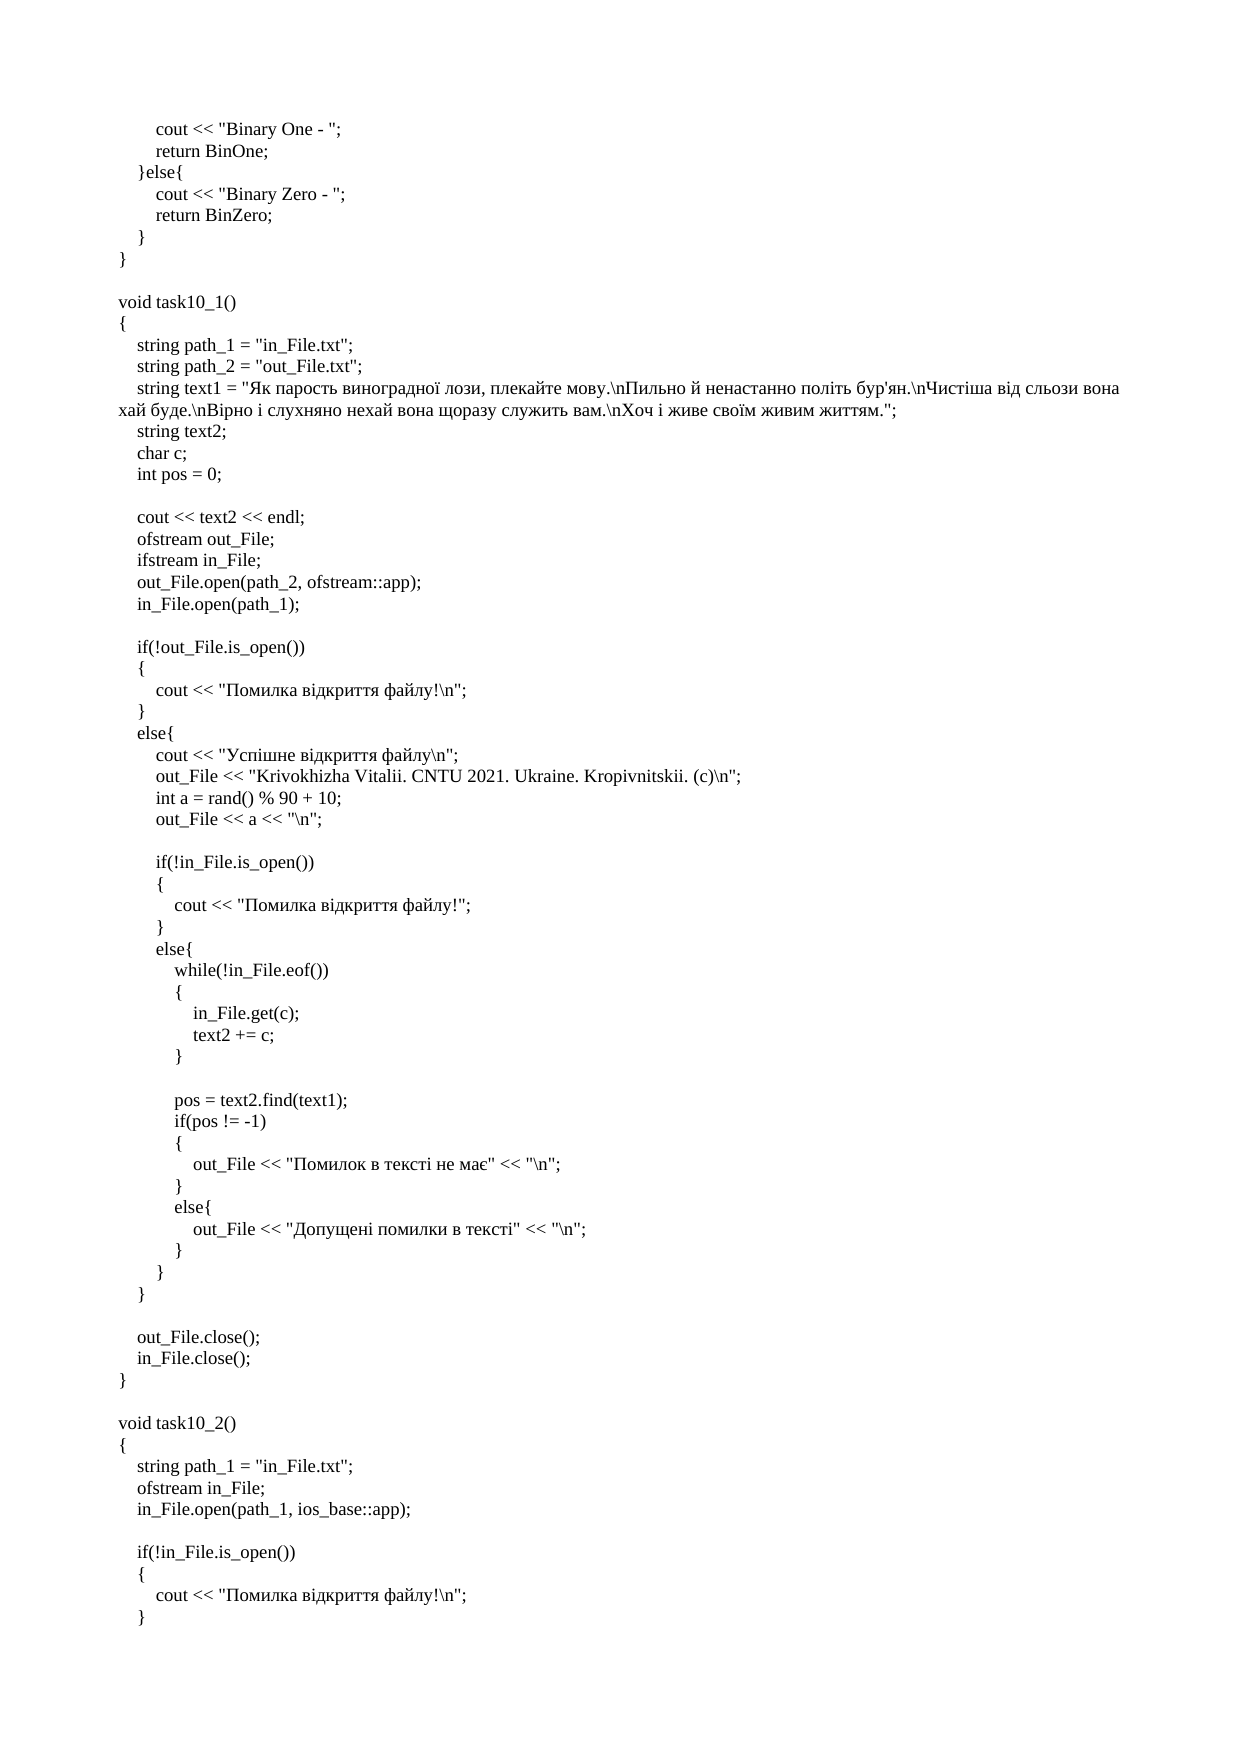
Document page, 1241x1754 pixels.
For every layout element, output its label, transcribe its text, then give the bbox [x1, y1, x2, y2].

text } [118, 1369, 1122, 1390]
text if(!in_File.is_open()) [118, 1541, 1122, 1563]
text return BinOne; [118, 140, 1122, 161]
text in_File.open(path_1, ios_base::app); [118, 1498, 1122, 1520]
text cout << "Помилка вiдкриття файлу!\n"; [118, 1584, 1122, 1606]
text ifstream in_File; [118, 549, 1122, 571]
text pos = text2.find(text1); [118, 1088, 1122, 1110]
text } [118, 916, 1122, 937]
text else{ [118, 722, 1122, 743]
text ofstream out_File; [118, 528, 1122, 549]
text out_File << a << "\n"; [118, 808, 1122, 830]
text else{ [118, 1196, 1122, 1218]
text ofstream in_File; [118, 1477, 1122, 1498]
text } [118, 700, 1122, 722]
text cout << "Binary Zero - "; [118, 183, 1122, 204]
text if(pos != -1) [118, 1110, 1122, 1132]
text int pos = 0; [118, 463, 1122, 485]
text cout << text2 << endl; [118, 506, 1122, 528]
text } [118, 1282, 1122, 1304]
text } [118, 1045, 1122, 1067]
text { [118, 1563, 1122, 1584]
text in_File.close(); [118, 1347, 1122, 1369]
text string path_2 = "out_File.txt"; [118, 355, 1122, 377]
text else{ [118, 937, 1122, 959]
text } [118, 1175, 1122, 1196]
text { [118, 657, 1122, 679]
text string text2; [118, 420, 1122, 442]
text if(!in_File.is_open()) [118, 851, 1122, 873]
text { [118, 312, 1122, 334]
text cout << "Помилка вiдкриття файлу!"; [118, 894, 1122, 916]
text char c; [118, 442, 1122, 463]
text { [118, 981, 1122, 1002]
text string text1 = "Як парость виноградної лози, плекайте мову.\nПильно й ненастанно політь бур'ян.\nЧистіша від сльози вона хай буде.\nВірно і слухняно нехай вона щоразу служить вам.\nХоч і живе своїм живим життям."; [118, 377, 1122, 420]
text { [118, 873, 1122, 894]
text in_File.open(path_1); [118, 592, 1122, 614]
text cout << "Помилка вiдкриття файлу!\n"; [118, 679, 1122, 700]
text } [118, 1261, 1122, 1282]
text cout << "Успiшне вiдкриття файлу\n"; [118, 743, 1122, 765]
text void task10_1() [118, 291, 1122, 312]
text string path_1 = "in_File.txt"; [118, 1455, 1122, 1477]
text { [118, 1132, 1122, 1153]
text while(!in_File.eof()) [118, 959, 1122, 981]
text out_File.open(path_2, ofstream::app); [118, 571, 1122, 592]
text out_File << "Допущенi помилки в текстi" << "\n"; [118, 1218, 1122, 1239]
text string path_1 = "in_File.txt"; [118, 334, 1122, 355]
text in_File.get(c); [118, 1002, 1122, 1024]
text cout << "Binary One - "; [118, 118, 1122, 140]
text void task10_2() [118, 1412, 1122, 1433]
text out_File.close(); [118, 1326, 1122, 1347]
text } [118, 226, 1122, 247]
text return BinZero; [118, 204, 1122, 226]
text } [118, 247, 1122, 269]
text } [118, 1606, 1122, 1627]
text int a = rand() % 90 + 10; [118, 787, 1122, 808]
text out_File << "Помилок в текстi не має" << "\n"; [118, 1153, 1122, 1175]
text out_File << "Krivokhizha Vitalii. CNTU 2021. Ukraine. Kropivnitskii. (c)\n"; [118, 765, 1122, 787]
text }else{ [118, 161, 1122, 183]
text } [118, 1239, 1122, 1261]
text if(!out_File.is_open()) [118, 636, 1122, 657]
text { [118, 1433, 1122, 1455]
text text2 += c; [118, 1024, 1122, 1045]
